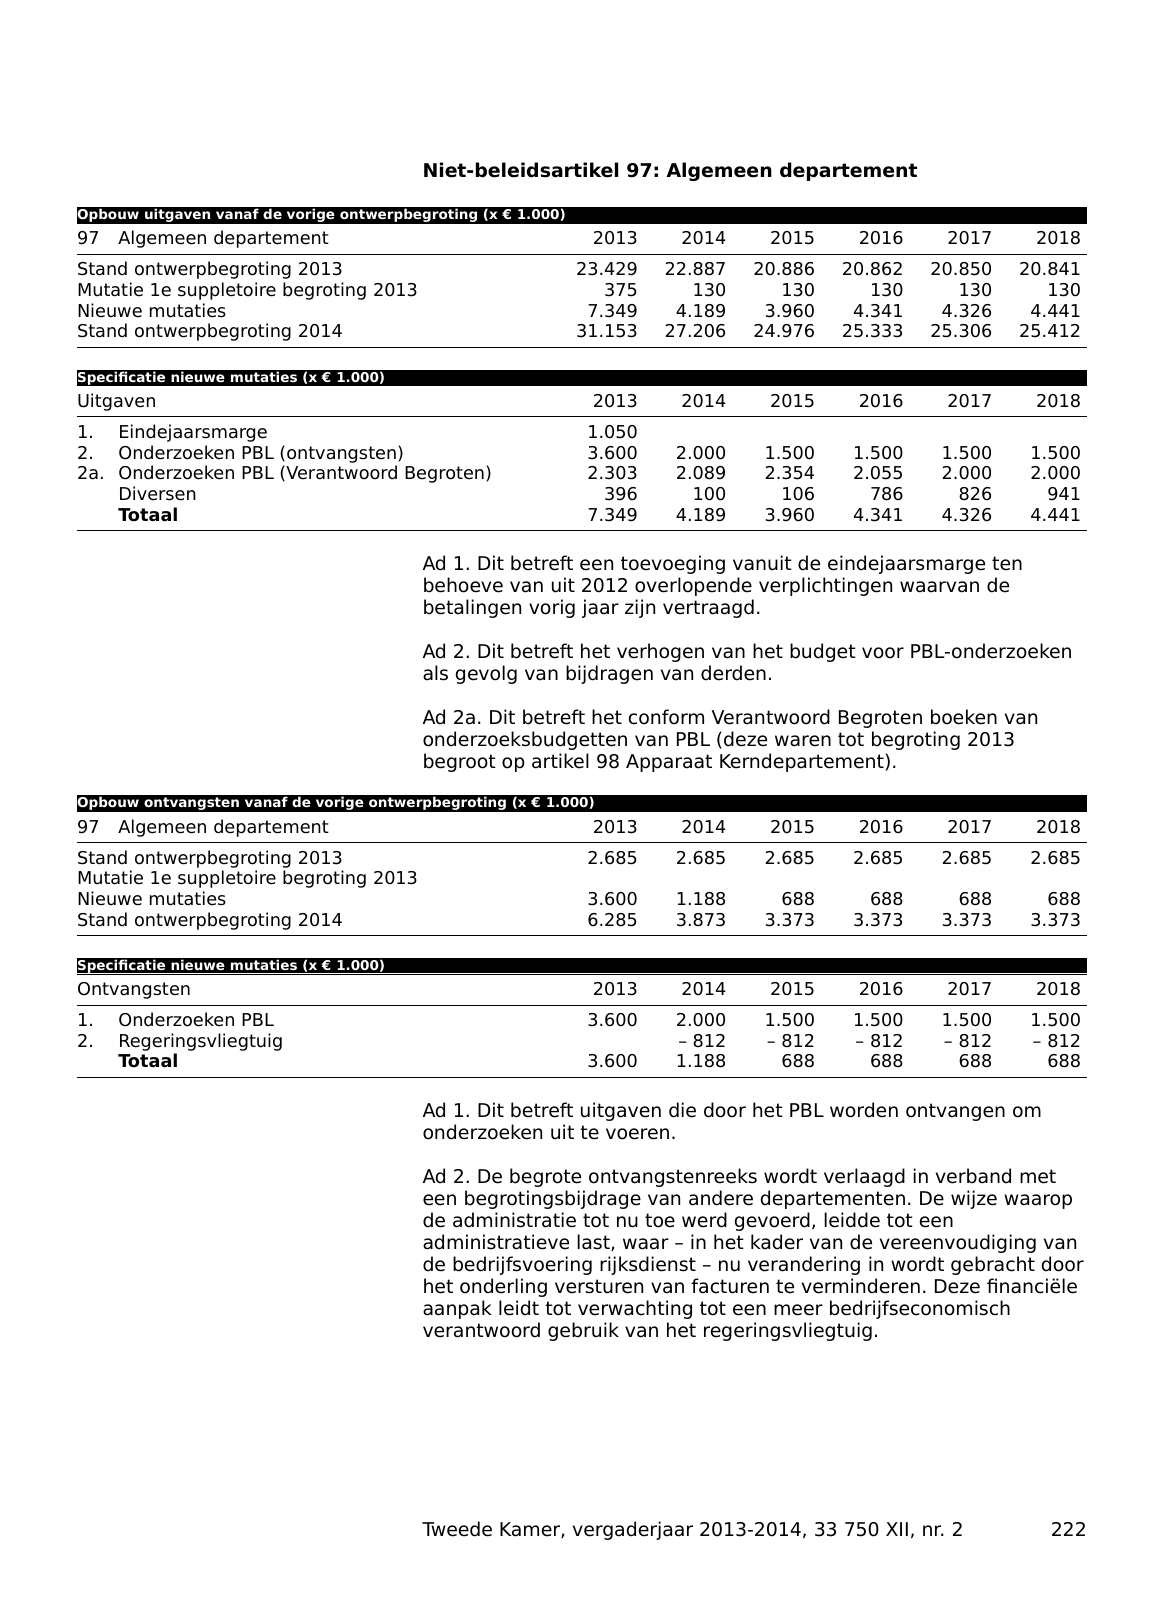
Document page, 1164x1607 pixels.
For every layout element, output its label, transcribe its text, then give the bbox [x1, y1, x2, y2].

table_cell 1.500 [909, 443, 998, 463]
table_cell Ontvangsten [77, 975, 555, 1004]
table_cell Regeringsvliegtuig [112, 1031, 555, 1051]
table_cell Onderzoeken PBL [112, 1006, 555, 1031]
table_cell – 812 [909, 1031, 998, 1051]
table_cell 3.373 [821, 910, 909, 935]
table_cell 2.000 [644, 443, 732, 463]
table_cell 106 [732, 484, 821, 504]
table_cell 4.326 [909, 301, 998, 321]
table_cell 1.500 [909, 1006, 998, 1031]
table_cell 3.600 [555, 889, 644, 909]
table_cell Stand ontwerpbegroting 2013 [77, 255, 555, 280]
subtitle Niet-beleidsartikel 97: Algemeen departement [422, 160, 1087, 182]
table_cell 2018 [998, 386, 1087, 416]
table_cell 2017 [909, 386, 998, 416]
table_cell 1.500 [998, 443, 1087, 463]
table_cell – 812 [644, 1031, 732, 1051]
table_cell 2.000 [998, 463, 1087, 484]
table_cell 31.153 [555, 321, 644, 347]
table_cell 20.886 [732, 255, 821, 280]
table_cell Onderzoeken PBL (Verantwoord Begroten) [112, 463, 555, 484]
table_cell 2016 [821, 975, 909, 1004]
table_cell 2.089 [644, 463, 732, 484]
table_cell 3.600 [555, 443, 644, 463]
table_cell 1.500 [732, 443, 821, 463]
table_cell 25.333 [821, 321, 909, 347]
table_cell 2017 [909, 812, 998, 842]
text Ad 2a. Dit betreft het conform Verantwoord Begroten boeken van onderzoeksbudgetten van PBL (deze waren tot begroting 2013 begroot op artikel 98 Apparaat Kerndepartement). [422, 707, 1087, 773]
table_cell [998, 417, 1087, 443]
table_cell [821, 417, 909, 443]
table_cell Totaal [112, 1051, 555, 1077]
table_cell 2014 [644, 812, 732, 842]
table_cell 22.887 [644, 255, 732, 280]
table_cell – 812 [998, 1031, 1087, 1051]
table_cell Algemeen departement [112, 224, 555, 254]
table_cell 2.685 [732, 843, 821, 868]
table_cell 27.206 [644, 321, 732, 347]
table_cell 688 [732, 889, 821, 909]
table_cell 2.000 [909, 463, 998, 484]
table_cell 688 [821, 1051, 909, 1077]
table_cell 2018 [998, 812, 1087, 842]
table_cell 4.341 [821, 301, 909, 321]
text Ad 2. De begrote ontvangstenreeks wordt verlaagd in verband met een begrotingsbijdrage van andere departementen. De wijze waarop de administratie tot nu toe werd gevoerd, leidde tot een administratieve last, waar – in het kader van de vereenvoudiging van de bedrijfsvoering rijksdienst – nu verandering in wordt gebracht door het onderling versturen van facturen te verminderen. Deze financiële aanpak leidt tot verwachting tot een meer bedrijfseconomisch verantwoord gebruik van het regeringsvliegtuig. [422, 1166, 1087, 1342]
table_cell [644, 868, 732, 889]
table_cell 1.500 [998, 1006, 1087, 1031]
table_cell 3.600 [555, 1006, 644, 1031]
table_cell 4.326 [909, 505, 998, 530]
table_cell 2.685 [555, 843, 644, 868]
table_cell [909, 868, 998, 889]
table_cell 688 [909, 1051, 998, 1077]
table_cell 1.188 [644, 1051, 732, 1077]
table_cell 2.685 [821, 843, 909, 868]
table_cell 2017 [909, 975, 998, 1004]
table_cell Mutatie 1e suppletoire begroting 2013 [77, 280, 555, 301]
table_cell 2014 [644, 224, 732, 254]
table_cell 2015 [732, 224, 821, 254]
table_cell Nieuwe mutaties [77, 301, 555, 321]
table_cell 23.429 [555, 255, 644, 280]
table_cell 2013 [555, 386, 644, 416]
table_cell 826 [909, 484, 998, 504]
table_cell 941 [998, 484, 1087, 504]
table_cell [732, 417, 821, 443]
table_cell 2a. [77, 463, 112, 484]
table_cell Eindejaarsmarge [112, 417, 555, 443]
table_cell – 812 [732, 1031, 821, 1051]
table_header Specificatie nieuwe mutaties (x € 1.000) [77, 958, 1087, 973]
table_cell 2016 [821, 812, 909, 842]
table_cell 2013 [555, 224, 644, 254]
table_cell 3.600 [555, 1051, 644, 1077]
table_cell 2.000 [644, 1006, 732, 1031]
table_cell 25.306 [909, 321, 998, 347]
table_cell 4.189 [644, 301, 732, 321]
table_cell 2.685 [644, 843, 732, 868]
table_cell Onderzoeken PBL (ontvangsten) [112, 443, 555, 463]
table_cell 97 [77, 224, 112, 254]
table_cell 2015 [732, 975, 821, 1004]
table_cell [732, 868, 821, 889]
table_cell 2. [77, 1031, 112, 1051]
table_cell 3.373 [998, 910, 1087, 935]
table_cell 1.188 [644, 889, 732, 909]
table_cell – 812 [821, 1031, 909, 1051]
table_cell 2. [77, 443, 112, 463]
table_cell 2013 [555, 812, 644, 842]
table_cell Stand ontwerpbegroting 2014 [77, 321, 555, 347]
table_cell 25.412 [998, 321, 1087, 347]
table_cell 7.349 [555, 505, 644, 530]
table_cell 3.873 [644, 910, 732, 935]
table_cell 130 [821, 280, 909, 301]
table_cell Stand ontwerpbegroting 2014 [77, 910, 555, 935]
table_cell 3.960 [732, 301, 821, 321]
table_cell Algemeen departement [112, 812, 555, 842]
table_cell 100 [644, 484, 732, 504]
table_cell 4.441 [998, 301, 1087, 321]
table_cell 130 [909, 280, 998, 301]
table_header Opbouw uitgaven vanaf de vorige ontwerpbegroting (x € 1.000) [77, 207, 1087, 223]
table_cell Mutatie 1e suppletoire begroting 2013 [77, 868, 555, 889]
table_cell [555, 1031, 644, 1051]
text Ad 1. Dit betreft een toevoeging vanuit de eindejaarsmarge ten behoeve van uit 2012 overlopende verplichtingen waarvan de betalingen vorig jaar zijn vertraagd. [422, 553, 1087, 619]
text Ad 1. Dit betreft uitgaven die door het PBL worden ontvangen om onderzoeken uit te voeren. [422, 1100, 1087, 1144]
table_cell 2.685 [909, 843, 998, 868]
table_cell 3.960 [732, 505, 821, 530]
table_cell 688 [821, 889, 909, 909]
table_cell 2018 [998, 224, 1087, 254]
table_cell 688 [732, 1051, 821, 1077]
table_cell 688 [998, 889, 1087, 909]
table_cell 2017 [909, 224, 998, 254]
table_cell Uitgaven [77, 386, 555, 416]
table_cell 130 [644, 280, 732, 301]
table_cell 2.685 [998, 843, 1087, 868]
table_cell 7.349 [555, 301, 644, 321]
table_cell 1.500 [821, 1006, 909, 1031]
table_cell 2015 [732, 812, 821, 842]
table_cell 1.500 [732, 1006, 821, 1031]
table_cell 3.373 [909, 910, 998, 935]
table_cell 1. [77, 1006, 112, 1031]
table_cell 786 [821, 484, 909, 504]
table_cell Totaal [112, 505, 555, 530]
text Ad 2. Dit betreft het verhogen van het budget voor PBL-onderzoeken als gevolg van bijdragen van derden. [422, 641, 1087, 685]
table_cell 2013 [555, 975, 644, 1004]
table_cell [644, 417, 732, 443]
table_cell 688 [998, 1051, 1087, 1077]
table_cell Nieuwe mutaties [77, 889, 555, 909]
table_cell [77, 505, 112, 530]
table_cell 2014 [644, 975, 732, 1004]
table_cell 97 [77, 812, 112, 842]
table_header Opbouw ontvangsten vanaf de vorige ontwerpbegroting (x € 1.000) [77, 795, 1087, 811]
table_cell 2014 [644, 386, 732, 416]
table_cell 2016 [821, 224, 909, 254]
table_cell 2.055 [821, 463, 909, 484]
table_cell 1.050 [555, 417, 644, 443]
table_cell [909, 417, 998, 443]
table_cell 6.285 [555, 910, 644, 935]
table_cell 2.303 [555, 463, 644, 484]
table_cell 1. [77, 417, 112, 443]
table_cell [77, 1051, 112, 1077]
table_header Specificatie nieuwe mutaties (x € 1.000) [77, 370, 1087, 385]
table_cell 24.976 [732, 321, 821, 347]
table_cell 130 [998, 280, 1087, 301]
table_cell 375 [555, 280, 644, 301]
table_cell 2.354 [732, 463, 821, 484]
table_cell 1.500 [821, 443, 909, 463]
table_cell Stand ontwerpbegroting 2013 [77, 843, 555, 868]
table_cell [77, 484, 112, 504]
table_cell 130 [732, 280, 821, 301]
table_cell 3.373 [732, 910, 821, 935]
table_cell Diversen [112, 484, 555, 504]
table_cell 688 [909, 889, 998, 909]
table_cell 396 [555, 484, 644, 504]
table_cell 20.841 [998, 255, 1087, 280]
table_cell 2015 [732, 386, 821, 416]
table_cell 2016 [821, 386, 909, 416]
table_cell 20.862 [821, 255, 909, 280]
table_cell 20.850 [909, 255, 998, 280]
table_cell [821, 868, 909, 889]
table_cell [555, 868, 644, 889]
table_cell [998, 868, 1087, 889]
table_cell 4.441 [998, 505, 1087, 530]
table_cell 4.341 [821, 505, 909, 530]
table_cell 4.189 [644, 505, 732, 530]
table_cell 2018 [998, 975, 1087, 1004]
